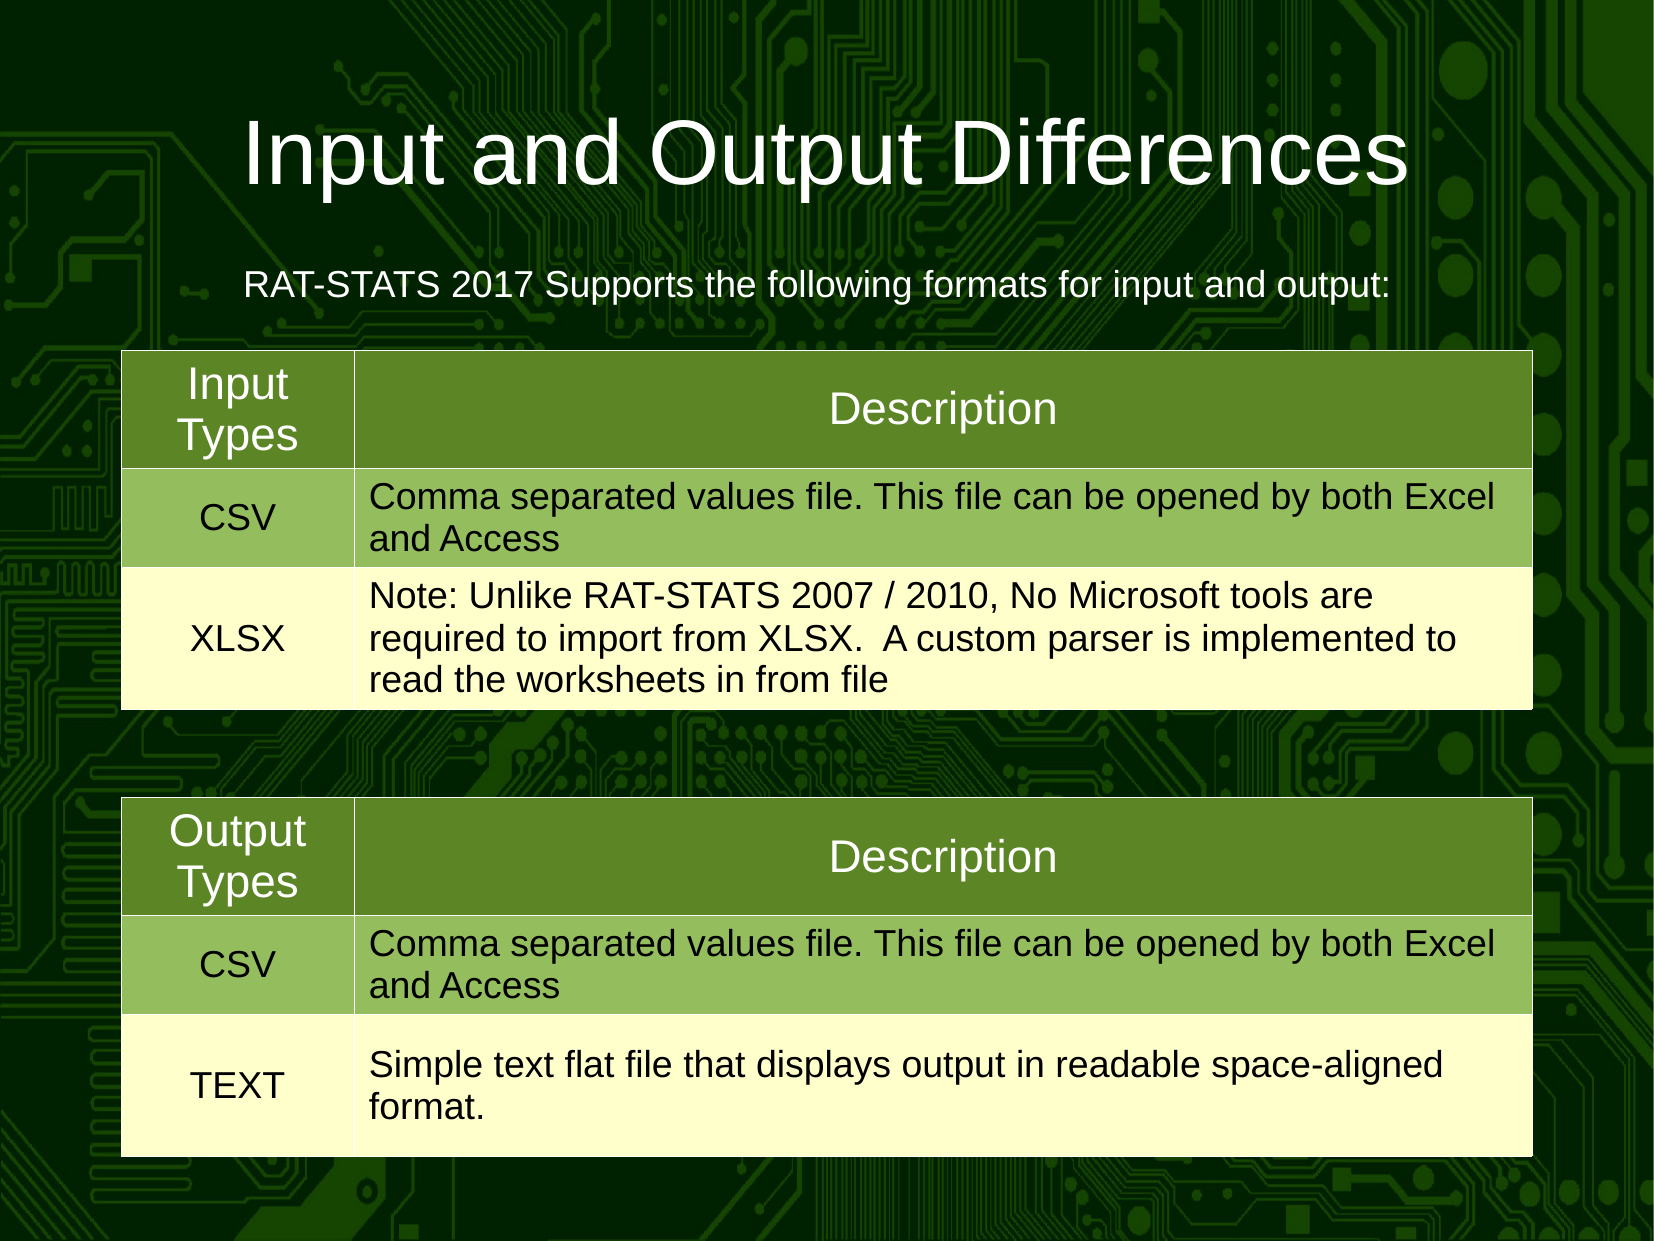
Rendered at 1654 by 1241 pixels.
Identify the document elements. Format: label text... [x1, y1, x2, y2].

picture [0, 0, 1654, 1241]
table_cell Comma separated values file. This file can be opened by both Excel and Access [355, 469, 1532, 567]
table_header Description [355, 351, 1532, 468]
table_header Input Types [122, 351, 354, 468]
table_cell Simple text flat file that displays output in readable space-aligned format. [355, 1015, 1532, 1156]
table_header Output Types [122, 798, 354, 915]
table_cell CSV [122, 916, 354, 1014]
table_cell CSV [122, 469, 354, 567]
text_box RAT-STATS 2017 Supports the following formats for input and output: [105, 256, 1531, 314]
table_cell XLSX [122, 568, 354, 709]
title Input and Output Differences [82, 49, 1571, 257]
table_cell Comma separated values file. This file can be opened by both Excel and Access [355, 916, 1532, 1014]
table_cell Note: Unlike RAT-STATS 2007 / 2010, No Microsoft tools are required to import from XLSX. A custom parser is implemented to read the worksheets in from file [355, 568, 1532, 709]
table_header Description [355, 798, 1532, 915]
table_cell TEXT [122, 1015, 354, 1156]
